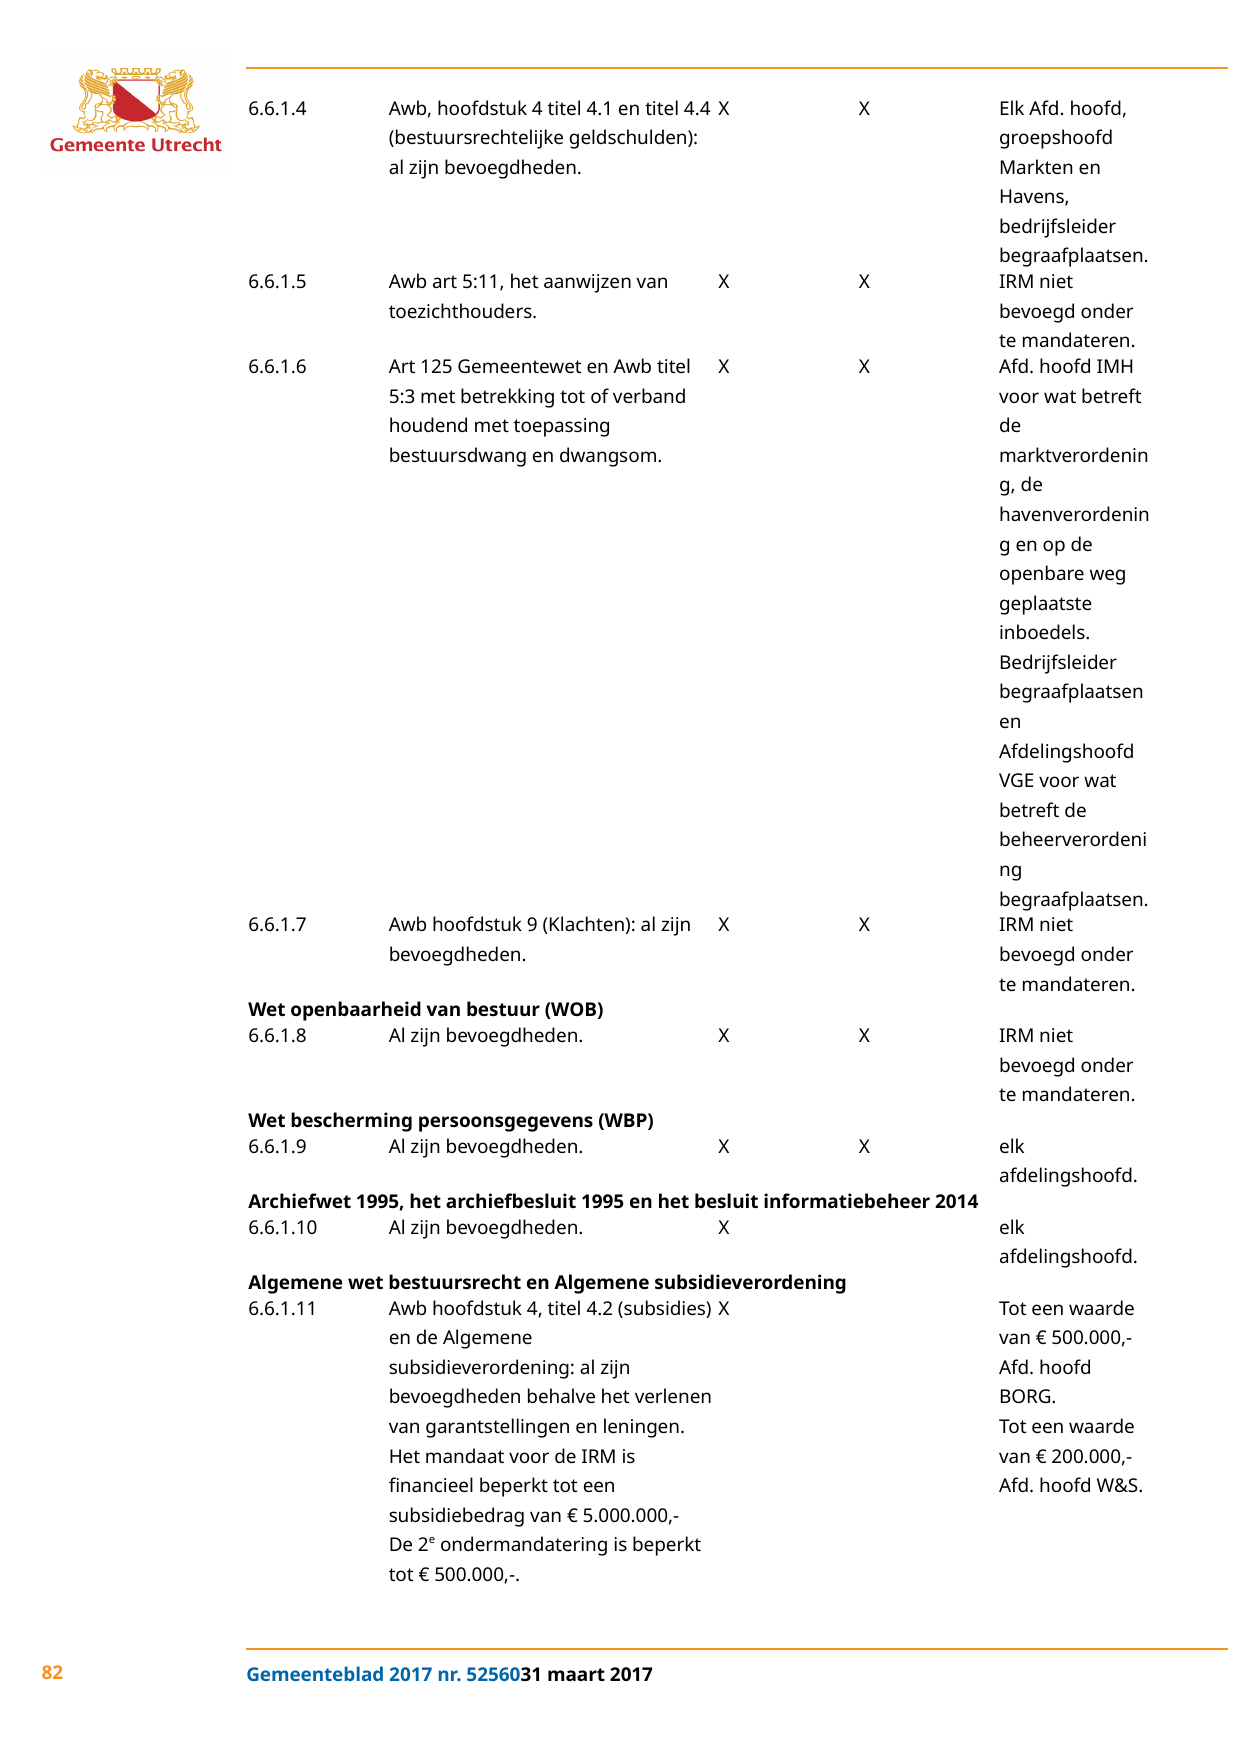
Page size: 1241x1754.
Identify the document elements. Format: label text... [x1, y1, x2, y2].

table_cell Elk Afd. hoofd, groepshoofd Markten en Havens, bedrijfsleider begraafplaatsen. [999, 95, 1152, 268]
table_cell 6.6.1.6 [248, 353, 388, 912]
table_cell X [718, 1133, 858, 1188]
table_cell X [718, 912, 858, 996]
picture [41, 47, 231, 172]
table_cell [859, 1214, 999, 1269]
table_cell 6.6.1.10 [248, 1214, 388, 1269]
table_cell Awb hoofdstuk 9 (Klachten): al zijn bevoegdheden. [389, 912, 718, 996]
table_cell X [718, 353, 858, 912]
table_cell elk afdelingshoofd. [999, 1133, 1152, 1188]
table_cell Al zijn bevoegdheden. [389, 1214, 718, 1269]
table_cell 6.6.1.8 [248, 1022, 388, 1107]
table_cell IRM niet bevoegd onder te mandateren. [999, 1022, 1152, 1107]
table_cell 6.6.1.11 [248, 1295, 388, 1587]
table_cell Art 125 Gemeentewet en Awb titel 5:3 met betrekking tot of verband houdend met toepassing bestuursdwang en dwangsom. [389, 353, 718, 912]
table_cell 6.6.1.4 [248, 95, 388, 268]
table_cell X [859, 353, 999, 912]
table_cell Al zijn bevoegdheden. [389, 1133, 718, 1188]
table_cell X [718, 269, 858, 353]
table_cell X [859, 912, 999, 996]
table_cell X [859, 95, 999, 268]
table_cell X [859, 1022, 999, 1107]
table_cell X [718, 1022, 858, 1107]
table_cell 6.6.1.9 [248, 1133, 388, 1188]
table_cell 6.6.1.5 [248, 269, 388, 353]
table_cell Awb art 5:11, het aanwijzen van toezichthouders. [389, 269, 718, 353]
table_cell 6.6.1.7 [248, 912, 388, 996]
table_cell X [718, 1214, 858, 1269]
table_cell IRM niet bevoegd onder te mandateren. [999, 269, 1152, 353]
table_cell X [718, 95, 858, 268]
table_cell Archiefwet 1995, het archiefbesluit 1995 en het besluit informatiebeheer 2014 [248, 1188, 1152, 1214]
table_cell Algemene wet bestuursrecht en Algemene subsidieverordening [248, 1269, 1152, 1295]
table_cell Al zijn bevoegdheden. [389, 1022, 718, 1107]
table_cell Tot een waarde van € 500.000,- Afd. hoofd BORG. Tot een waarde van € 200.000,- Afd. hoofd W&S. [999, 1295, 1152, 1587]
table_cell Awb hoofdstuk 4, titel 4.2 (subsidies) en de Algemene subsidieverordening: al zijn bevoegdheden behalve het verlenen van garantstellingen en leningen. Het mandaat voor de IRM is financieel beperkt tot een subsidiebedrag van € 5.000.000,- De 2e ondermandatering is beperkt tot € 500.000,-. [389, 1295, 718, 1587]
table_cell [859, 1295, 999, 1587]
table_cell X [859, 1133, 999, 1188]
table_cell IRM niet bevoegd onder te mandateren. [999, 912, 1152, 996]
table_cell X [718, 1295, 858, 1587]
table_cell Afd. hoofd IMH voor wat betreft de marktverordening, de havenverordening en op de openbare weg geplaatste inboedels. Bedrijfsleider begraafplaatsen en Afdelingshoofd VGE voor wat betreft de beheerverordening begraafplaatsen. [999, 353, 1152, 912]
table_cell X [859, 269, 999, 353]
table_cell Awb, hoofdstuk 4 titel 4.1 en titel 4.4 (bestuursrechtelijke geldschulden): al zijn bevoegdheden. [389, 95, 718, 268]
table_cell Wet bescherming persoonsgegevens (WBP) [248, 1107, 1152, 1133]
table_cell elk afdelingshoofd. [999, 1214, 1152, 1269]
table_cell Wet openbaarheid van bestuur (WOB) [248, 996, 1152, 1022]
